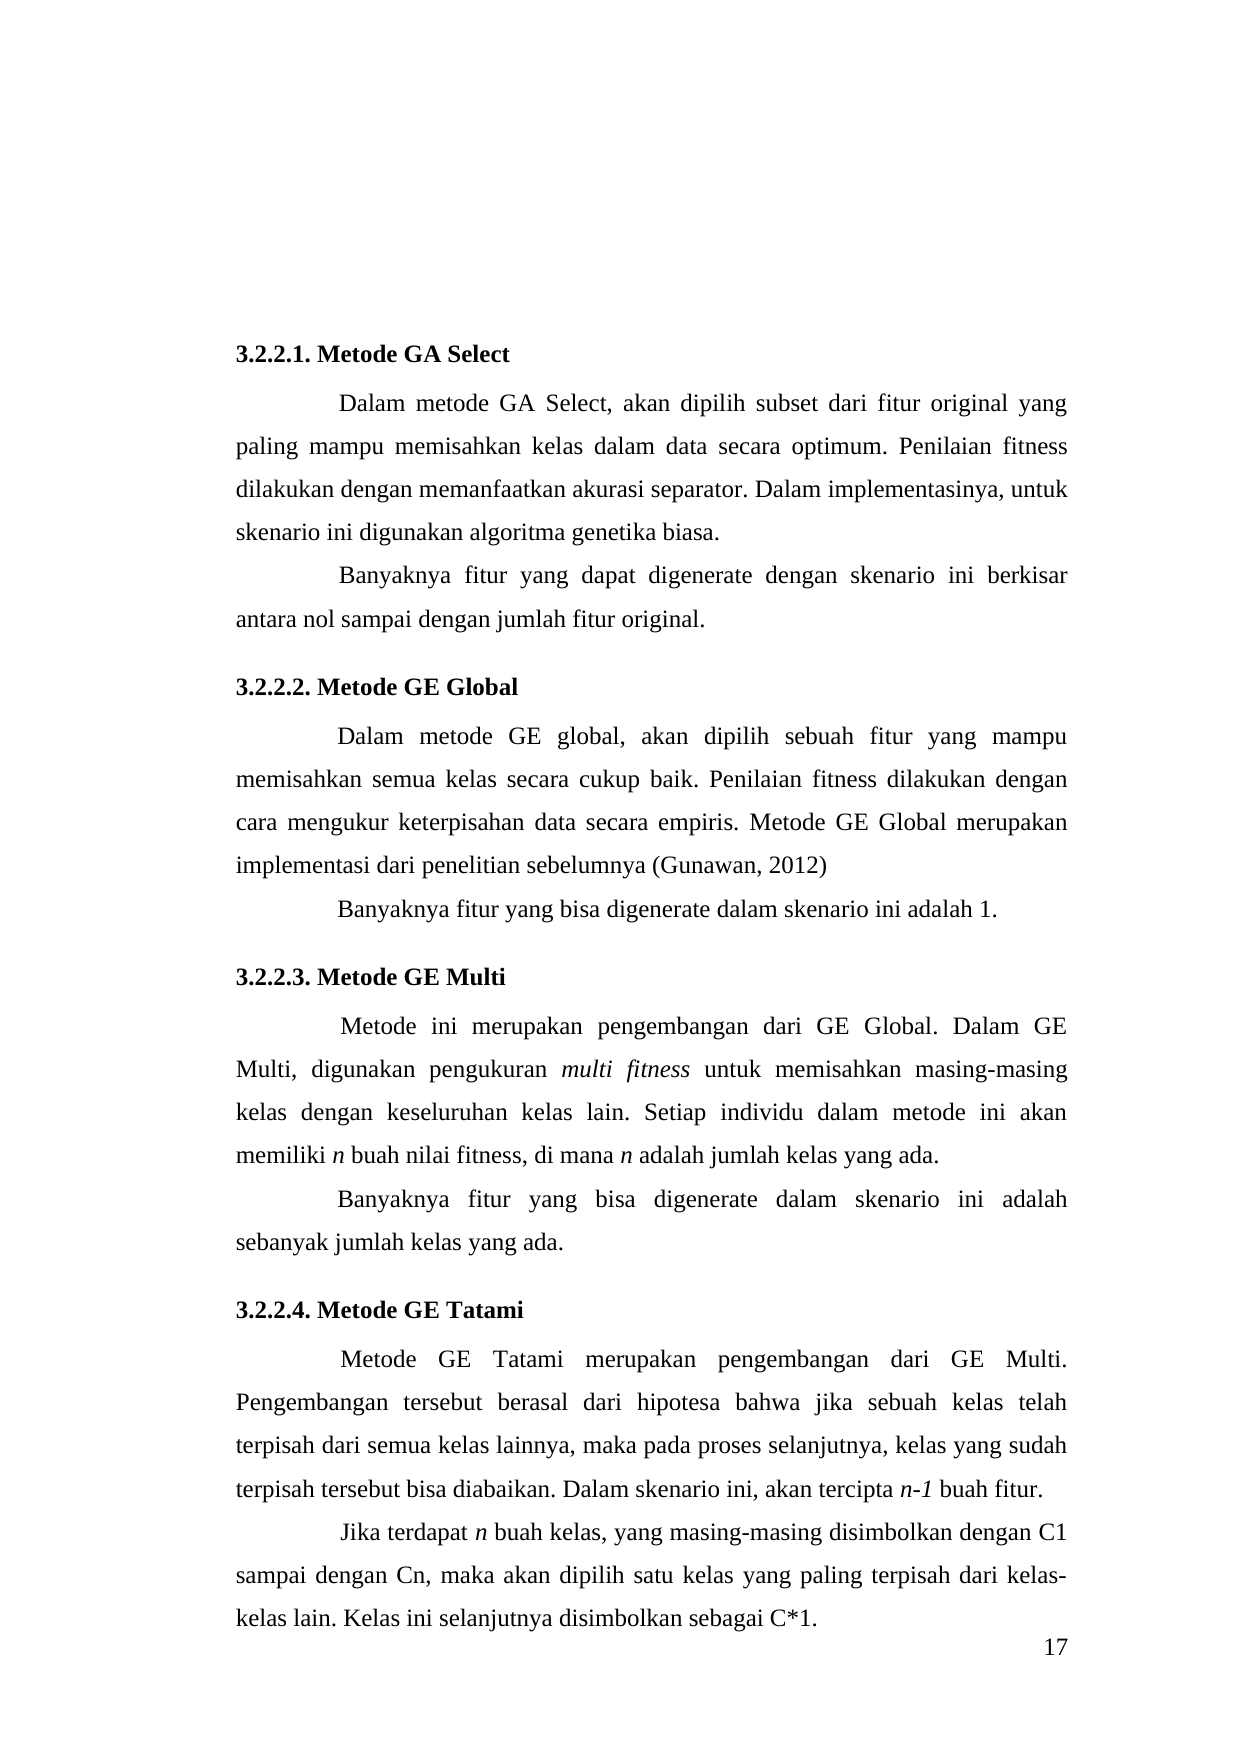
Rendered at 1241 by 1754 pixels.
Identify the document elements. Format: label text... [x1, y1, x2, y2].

subtitle Metode GE Global [236, 672, 1068, 701]
text Banyaknya fitur yang dapat digenerate dengan skenario ini berkisar antara nol sampai dengan jumlah fitur original. [236, 561, 1068, 632]
text Metode GE Tatami merupakan pengembangan dari GE Multi. Pengembangan tersebut berasal dari hipotesa bahwa jika sebuah kelas telah terpisah dari semua kelas lainnya, maka pada proses selanjutnya, kelas yang sudah terpisah tersebut bisa diabaikan. Dalam skenario ini, akan tercipta n-1 buah fitur. [236, 1344, 1068, 1502]
text Metode ini merupakan pengembangan dari GE Global. Dalam GE Multi, digunakan pengukuran multi fitness untuk memisahkan masing-masing kelas dengan keseluruhan kelas lain. Setiap individu dalam metode ini akan memiliki n buah nilai fitness, di mana n adalah jumlah kelas yang ada. [236, 1011, 1068, 1169]
text Dalam metode GA Select, akan dipilih subset dari fitur original yang paling mampu memisahkan kelas dalam data secara optimum. Penilaian fitness dilakukan dengan memanfaatkan akurasi separator. Dalam implementasinya, untuk skenario ini digunakan algoritma genetika biasa. [236, 388, 1068, 546]
text Dalam metode GE global, akan dipilih sebuah fitur yang mampu memisahkan semua kelas secara cukup baik. Penilaian fitness dilakukan dengan cara mengukur keterpisahan data secara empiris. Metode GE Global merupakan implementasi dari penelitian sebelumnya (Gunawan, 2012) [236, 721, 1068, 879]
subtitle Metode GA Select [236, 339, 1068, 367]
subtitle Metode GE Tatami [236, 1295, 1068, 1324]
text Banyaknya fitur yang bisa digenerate dalam skenario ini adalah sebanyak jumlah kelas yang ada. [236, 1184, 1068, 1256]
text Jika terdapat n buah kelas, yang masing-masing disimbolkan dengan C1 sampai dengan Cn, maka akan dipilih satu kelas yang paling terpisah dari kelas-kelas lain. Kelas ini selanjutnya disimbolkan sebagai C*1. [236, 1517, 1068, 1632]
text Banyaknya fitur yang bisa digenerate dalam skenario ini adalah 1. [236, 894, 1068, 922]
subtitle Metode GE Multi [236, 962, 1068, 991]
